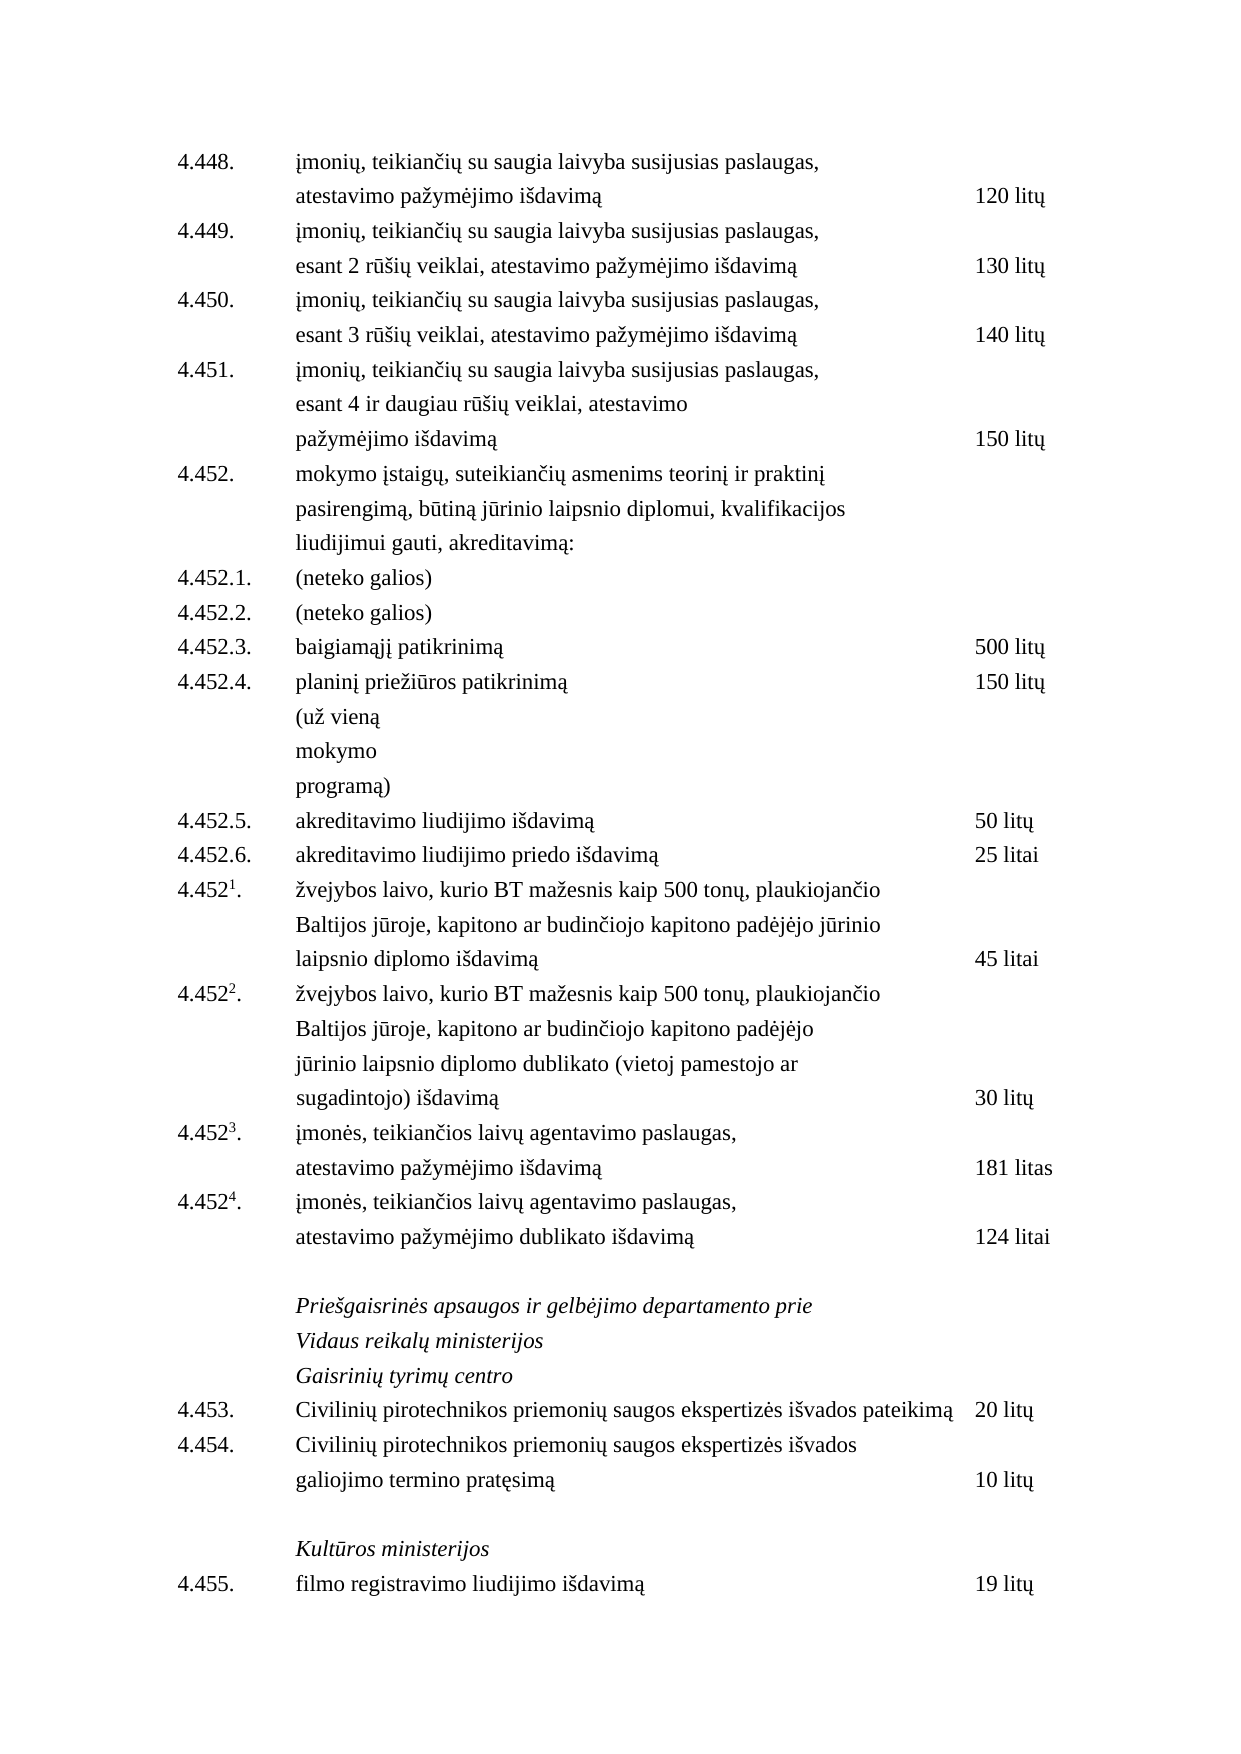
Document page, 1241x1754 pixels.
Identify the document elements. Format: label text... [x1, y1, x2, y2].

text 4.454. Civilinių pirotechnikos priemonių saugos ekspertizės išvados [177, 1431, 1122, 1457]
text esant 4 ir daugiau rūšių veiklai, atestavimo [177, 391, 1122, 417]
text 4.4524. įmonės, teikiančios laivų agentavimo paslaugas, [177, 1188, 1122, 1215]
text Priešgaisrinės apsaugos ir gelbėjimo departamento prie [295, 1292, 1122, 1319]
text 4.452.4. planinį priežiūros patikrinimą 150 litų [177, 668, 1122, 694]
text 4.4521. žvejybos laivo, kurio BT mažesnis kaip 500 tonų, plaukiojančio [177, 876, 1122, 902]
text 4.448. įmonių, teikiančių su saugia laivyba susijusias paslaugas, [177, 148, 1122, 174]
text Gaisrinių tyrimų centro [295, 1362, 1122, 1388]
text 4.449. įmonių, teikiančių su saugia laivyba susijusias paslaugas, [177, 217, 1122, 243]
text 4.452. mokymo įstaigų, suteikiančių asmenims teorinį ir praktinį [177, 460, 1122, 486]
text Kultūros ministerijos [177, 1535, 1122, 1562]
text Vidaus reikalų ministerijos [295, 1327, 1122, 1353]
text atestavimo pažymėjimo išdavimą 181 litas [177, 1154, 1122, 1180]
text 4.455. filmo registravimo liudijimo išdavimą 19 litų [177, 1570, 1122, 1596]
text Baltijos jūroje, kapitono ar budinčiojo kapitono padėjėjo jūrinio [177, 911, 1122, 937]
text 4.450. įmonių, teikiančių su saugia laivyba susijusias paslaugas, [177, 286, 1122, 313]
text esant 3 rūšių veiklai, atestavimo pažymėjimo išdavimą 140 litų [177, 321, 1122, 347]
text 4.452.6. akreditavimo liudijimo priedo išdavimą 25 litai [177, 841, 1122, 868]
text 4.452.5. akreditavimo liudijimo išdavimą 50 litų [177, 807, 1122, 833]
text jūrinio laipsnio diplomo dublikato (vietoj pamestojo ar [177, 1049, 1122, 1076]
text 4.452.3. baigiamąjį patikrinimą 500 litų [177, 633, 1122, 660]
text atestavimo pažymėjimo dublikato išdavimą 124 litai [177, 1223, 1122, 1249]
text mokymo [177, 737, 1122, 764]
text Baltijos jūroje, kapitono ar budinčiojo kapitono padėjėjo [177, 1015, 1122, 1041]
text pasirengimą, būtiną jūrinio laipsnio diplomui, kvalifikacijos [177, 494, 1122, 521]
text galiojimo termino pratęsimą 10 litų [177, 1466, 1122, 1492]
text esant 2 rūšių veiklai, atestavimo pažymėjimo išdavimą 130 litų [177, 252, 1122, 278]
text 4.452.1. (neteko galios) [177, 564, 1122, 590]
text sugadintojo) išdavimą 30 litų [296, 1084, 1122, 1111]
text laipsnio diplomo išdavimą 45 litai [177, 946, 1122, 972]
text programą) [177, 772, 1122, 798]
text 4.453. Civilinių pirotechnikos priemonių saugos ekspertizės išvados pateikimą 20 litų [177, 1396, 1122, 1423]
text 4.4523. įmonės, teikiančios laivų agentavimo paslaugas, [177, 1119, 1122, 1145]
text liudijimui gauti, akreditavimą: [177, 529, 1122, 556]
text 4.452.2. (neteko galios) [177, 599, 1122, 625]
text atestavimo pažymėjimo išdavimą 120 litų [177, 182, 1122, 209]
text 4.451. įmonių, teikiančių su saugia laivyba susijusias paslaugas, [177, 356, 1122, 382]
text (už vieną [177, 703, 1122, 729]
text 4.4522. žvejybos laivo, kurio BT mažesnis kaip 500 tonų, plaukiojančio [177, 980, 1122, 1007]
text pažymėjimo išdavimą 150 litų [177, 425, 1122, 452]
